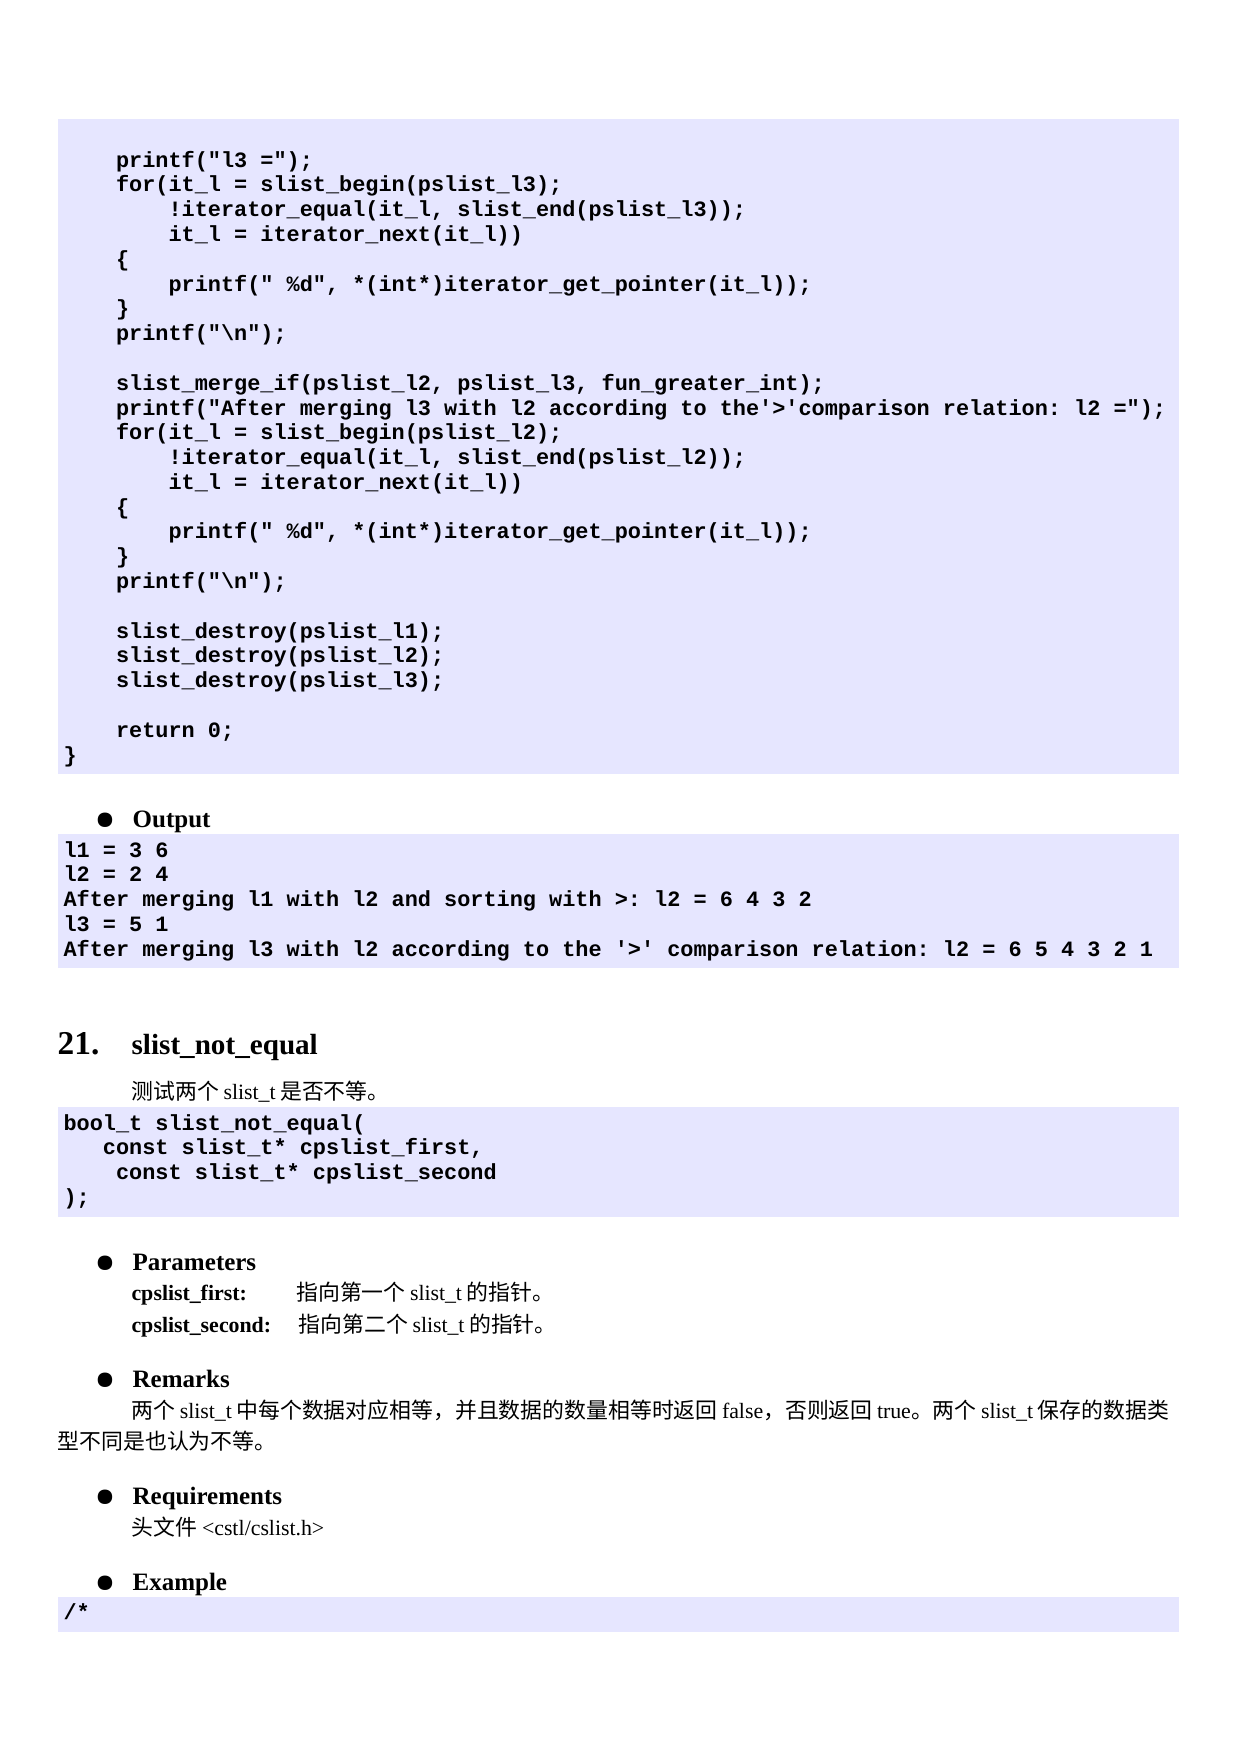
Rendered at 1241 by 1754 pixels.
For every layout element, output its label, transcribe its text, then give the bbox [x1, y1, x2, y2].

text cpslist_first: 指向第一个slist_t的指针。 [57, 1275, 1179, 1307]
list Example [95, 1567, 1179, 1596]
table_header /* [58, 1597, 1179, 1632]
text 头文件 <cstl/cslist.h> [57, 1510, 1179, 1542]
table_header printf("l3 ="); for(it_l = slist_begin(pslist_l3); !iterator_equal(it_l, slist_end(pslist_l3)); it_l = iterator_next(it_l)) { printf(" %d", *(int*)iterator_get_pointer(it_l)); } printf("\n"); slist_merge_if(pslist_l2, pslist_l3, fun_greater_int); printf("After merging l3 with l2 according to the'>'comparison relation: l2 ="); for(it_l = slist_begin(pslist_l2); !iterator_equal(it_l, slist_end(pslist_l2)); it_l = iterator_next(it_l)) { printf(" %d", *(int*)iterator_get_pointer(it_l)); } printf("\n"); slist_destroy(pslist_l1); slist_destroy(pslist_l2); slist_destroy(pslist_l3); return 0; } [58, 119, 1179, 774]
text cpslist_second: 指向第二个slist_t的指针。 [57, 1307, 1179, 1339]
list Remarks [95, 1364, 1179, 1393]
table_header l1 = 3 6 l2 = 2 4 After merging l1 with l2 and sorting with >: l2 = 6 4 3 2 l3 = 5 1 After merging l3 with l2 according to the '>' comparison relation: l2 = 6 5 4 3 2 1 [58, 834, 1179, 968]
list Parameters [95, 1247, 1179, 1275]
list Output [95, 804, 1179, 833]
table_header bool_t slist_not_equal( const slist_t* cpslist_first, const slist_t* cpslist_second ); [58, 1107, 1179, 1217]
text 测试两个slist_t是否不等。 [57, 1074, 1179, 1106]
list Requirements [95, 1481, 1179, 1510]
subtitle slist_not_equal [57, 1023, 1179, 1062]
text 两个slist_t中每个数据对应相等，并且数据的数量相等时返回false，否则返回true。两个slist_t保存的数据类型不同是也认为不等。 [57, 1393, 1179, 1456]
